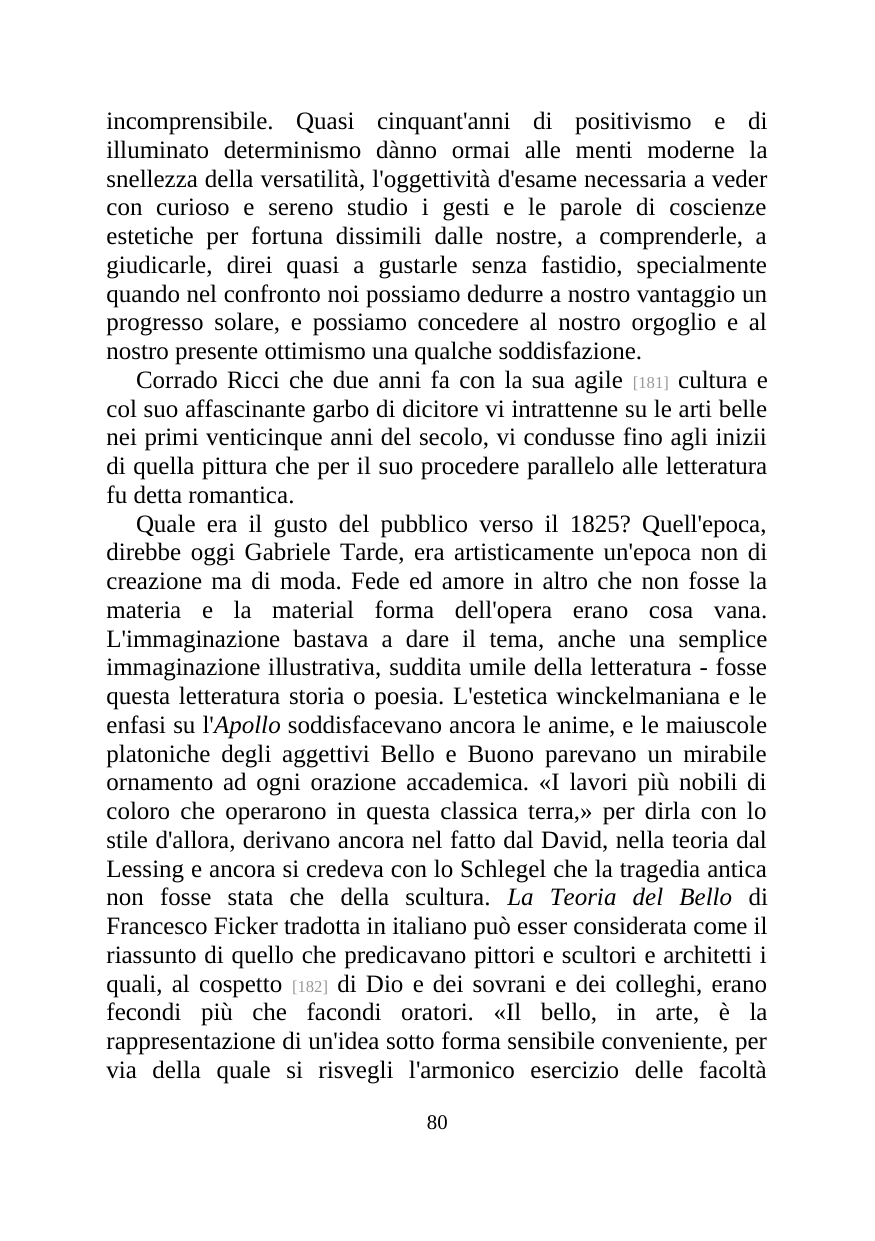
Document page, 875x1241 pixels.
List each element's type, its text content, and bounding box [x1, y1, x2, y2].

text Corrado Ricci che due anni fa con la sua agile [181] cultura e col suo affascinante garbo di dicitore vi intrattenne su le arti belle nei primi venticinque anni del secolo, vi condusse fino agli inizii di quella pittura che per il suo procedere parallelo alle letteratura fu detta romantica. [106, 365, 768, 509]
text Quale era il gusto del pubblico verso il 1825? Quell'epoca, direbbe oggi Gabriele Tarde, era artisticamente un'epoca non di creazione ma di moda. Fede ed amore in altro che non fosse la materia e la material forma dell'opera erano cosa vana. L'immaginazione bastava a dare il tema, anche una semplice immaginazione illustrativa, suddita umile della letteratura - fosse questa letteratura storia o poesia. L'estetica winckelmaniana e le enfasi su l'Apollo soddisfacevano ancora le anime, e le maiuscole platoniche degli aggettivi Bello e Buono parevano un mirabile ornamento ad ogni orazione accademica. «I lavori più nobili di coloro che operarono in questa classica terra,» per dirla con lo stile d'allora, derivano ancora nel fatto dal David, nella teoria dal Lessing e ancora si credeva con lo Schlegel che la tragedia antica non fosse stata che della scultura. La Teoria del Bello di Francesco Ficker tradotta in italiano può esser considerata come il riassunto di quello che predicavano pittori e scultori e architetti i quali, al cospetto [182] di Dio e dei sovrani e dei colleghi, erano fecondi più che facondi oratori. «Il bello, in arte, è la rappresentazione di un'idea sotto forma sensibile conveniente, per via della quale si risvegli l'armonico esercizio delle facoltà [106, 509, 768, 1084]
text incomprensibile. Quasi cinquant'anni di positivismo e di illuminato determinismo dànno ormai alle menti moderne la snellezza della versatilità, l'oggettività d'esame necessaria a veder con curioso e sereno studio i gesti e le parole di coscienze estetiche per fortuna dissimili dalle nostre, a comprenderle, a giudicarle, direi quasi a gustarle senza fastidio, specialmente quando nel confronto noi possiamo dedurre a nostro vantaggio un progresso solare, e possiamo concedere al nostro orgoglio e al nostro presente ottimismo una qualche soddisfazione. [106, 106, 768, 365]
